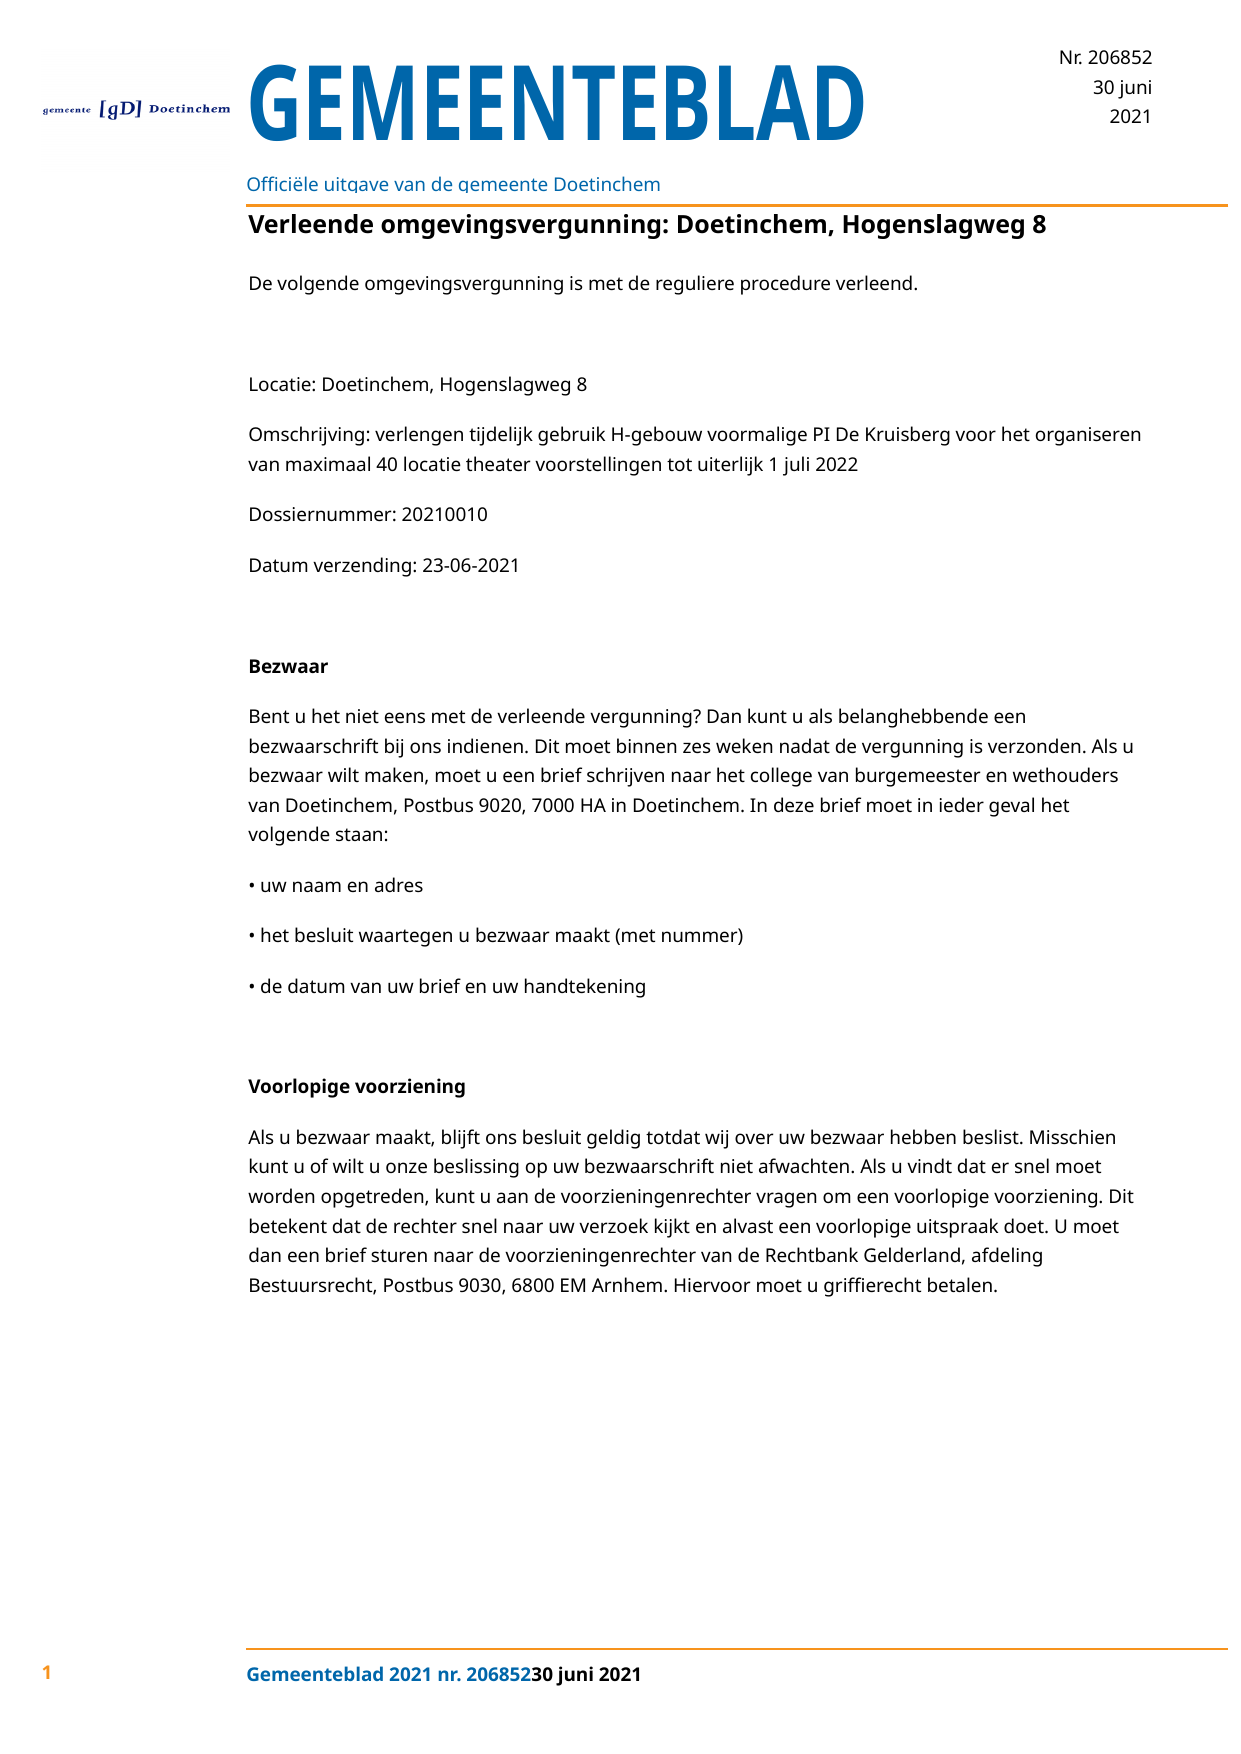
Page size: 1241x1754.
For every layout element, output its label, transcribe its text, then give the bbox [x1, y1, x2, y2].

text Bent u het niet eens met de verleende vergunning? Dan kunt u als belanghebbende een bezwaarschrift bij ons indienen. Dit moet binnen zes weken nadat de vergunning is verzonden. Als u bezwaar wilt maken, moet u een brief schrijven naar het college van burgemeester en wethouders van Doetinchem, Postbus 9020, 7000 HA in Doetinchem. In deze brief moet in ieder geval het volgende staan: [248, 703, 1152, 847]
text Als u bezwaar maakt, blijft ons besluit geldig totdat wij over uw bezwaar hebben beslist. Misschien kunt u of wilt u onze beslissing op uw bezwaarschrift niet afwachten. Als u vindt dat er snel moet worden opgetreden, kunt u aan de voorzieningenrechter vragen om een voorlopige voorziening. Dit betekent dat de rechter snel naar uw verzoek kijkt en alvast een voorlopige uitspraak doet. U moet dan een brief sturen naar de voorzieningenrechter van de Rechtbank Gelderland, afdeling Bestuursrecht, Postbus 9030, 6800 EM Arnhem. Hiervoor moet u griffierecht betalen. [248, 1124, 1152, 1298]
text Dossiernummer: 20210010 [248, 502, 1152, 527]
text Verleende omgevingsvergunning: Doetinchem, Hogenslagweg 8 [248, 207, 1152, 241]
text Bezwaar [248, 653, 1152, 678]
text Datum verzending: 23-06-2021 [248, 552, 1152, 578]
text • de datum van uw brief en uw handtekening [248, 973, 1152, 998]
text De volgende omgevingsvergunning is met de reguliere procedure verleend. [248, 270, 1152, 296]
text • uw naam en adres [248, 872, 1152, 898]
text Voorlopige voorziening [248, 1074, 1152, 1099]
text Locatie: Doetinchem, Hogenslagweg 8 [248, 371, 1152, 397]
picture [41, 47, 231, 172]
text Omschrijving: verlengen tijdelijk gebruik H-gebouw voormalige PI De Kruisberg voor het organiseren van maximaal 40 locatie theater voorstellingen tot uiterlijk 1 juli 2022 [248, 422, 1152, 477]
text • het besluit waartegen u bezwaar maakt (met nummer) [248, 922, 1152, 948]
